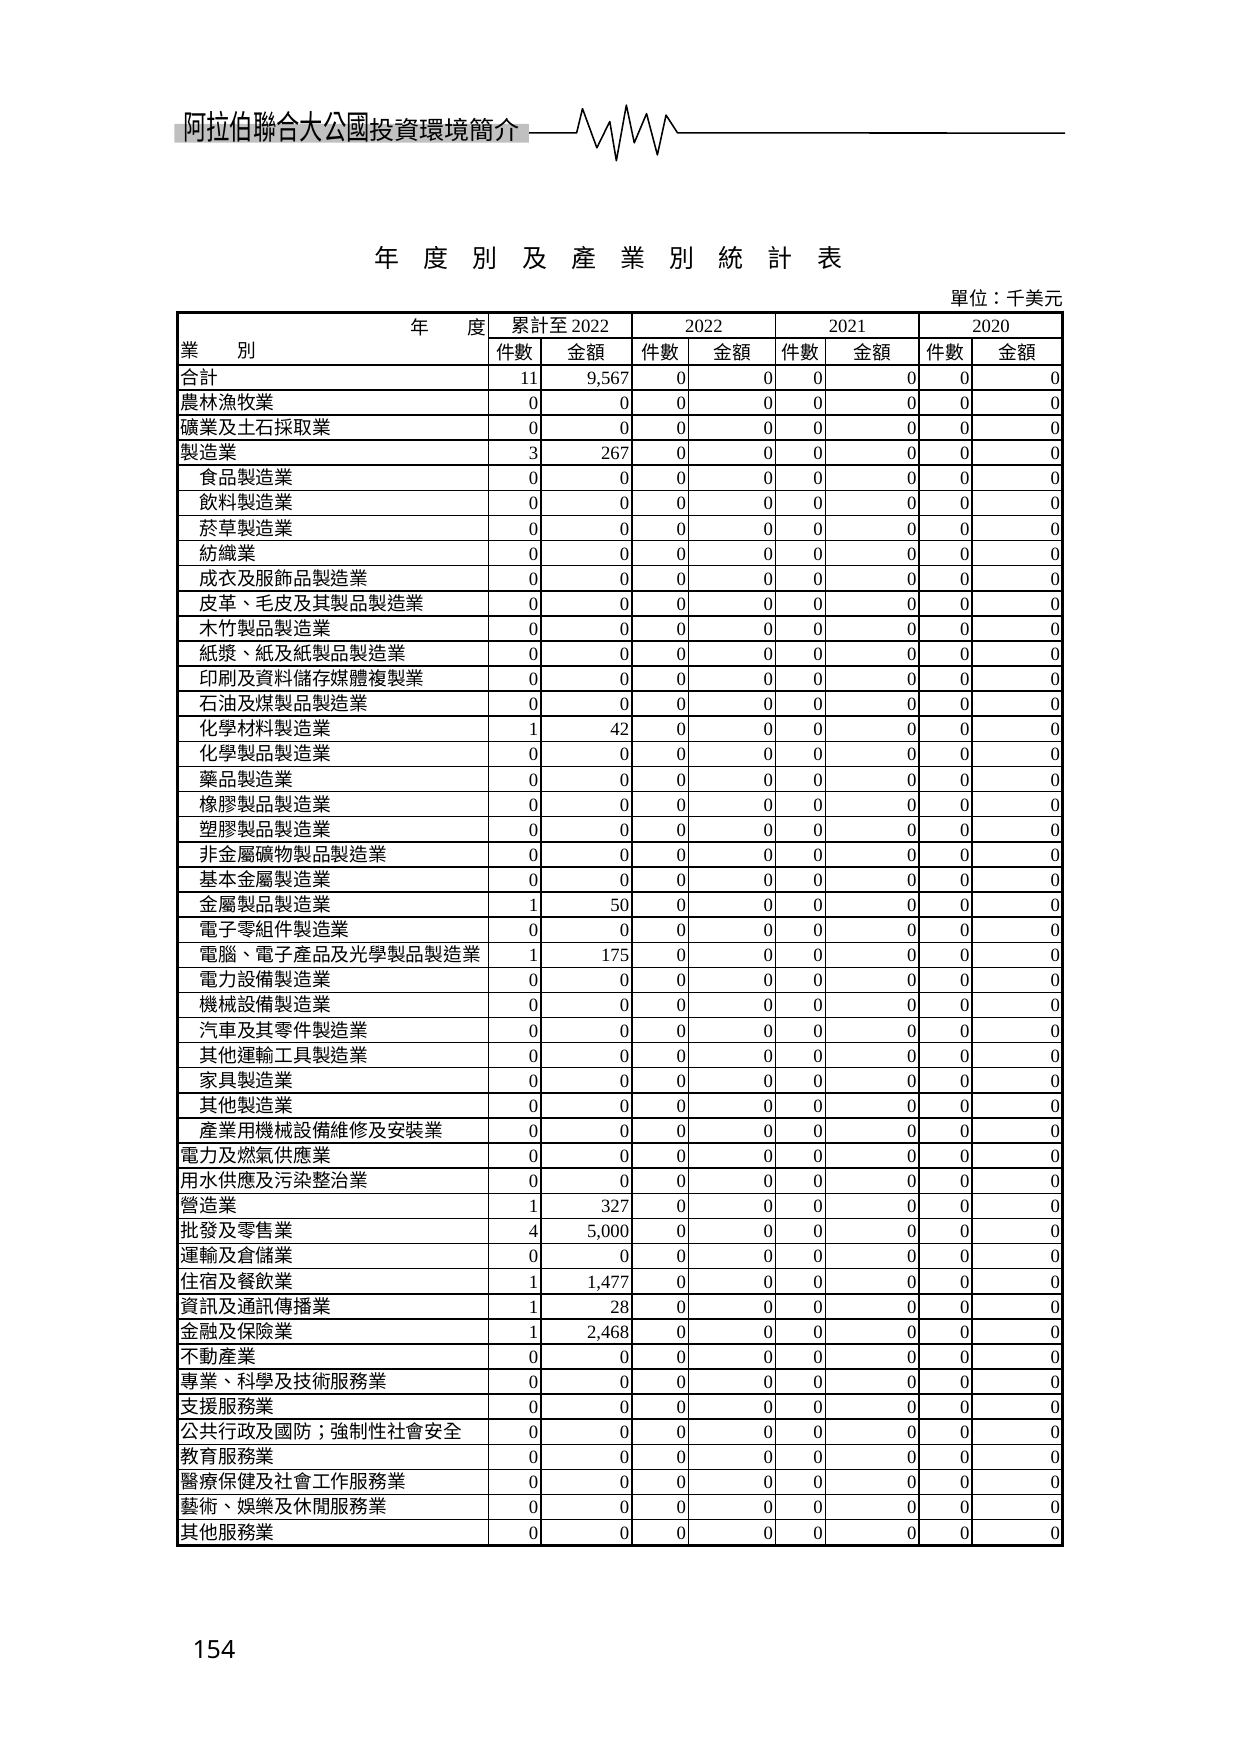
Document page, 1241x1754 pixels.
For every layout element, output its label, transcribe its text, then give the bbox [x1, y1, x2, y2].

table_cell 0 [633, 993, 688, 1017]
table_cell 金額 [973, 339, 1061, 364]
table_cell 0 [776, 692, 825, 715]
table_cell 0 [973, 893, 1061, 916]
table_cell 合計 [179, 366, 488, 389]
table_cell 0 [973, 366, 1061, 389]
table_cell 專業、科學及技術服務業 [179, 1370, 488, 1393]
table_cell 0 [542, 391, 631, 414]
table_cell 製造業 [179, 441, 488, 464]
table_cell 0 [489, 592, 540, 615]
table_cell 0 [776, 667, 825, 690]
table_cell 0 [776, 742, 825, 766]
table_cell 3 [489, 441, 540, 464]
table_cell 0 [542, 817, 631, 841]
table_cell 0 [973, 968, 1061, 992]
table_cell 0 [542, 1043, 631, 1067]
table_cell 0 [489, 1420, 540, 1443]
table_cell 0 [973, 993, 1061, 1017]
table_cell 0 [826, 1094, 918, 1117]
table_cell 0 [633, 692, 688, 715]
table_cell 0 [489, 516, 540, 540]
table_cell 0 [633, 1068, 688, 1092]
table_cell 0 [826, 541, 918, 565]
table_cell 0 [489, 1445, 540, 1468]
table_cell 0 [920, 1018, 971, 1042]
table_cell 0 [776, 516, 825, 540]
table_cell 0 [689, 943, 775, 966]
table_cell 支援服務業 [179, 1395, 488, 1418]
table_cell 0 [489, 767, 540, 791]
table_cell 0 [920, 617, 971, 640]
table_cell 0 [542, 491, 631, 514]
table_cell 0 [633, 1119, 688, 1142]
table_cell 0 [542, 1018, 631, 1042]
table_cell 0 [920, 441, 971, 464]
table_cell 0 [973, 1370, 1061, 1393]
table_cell 0 [826, 918, 918, 941]
table_cell 0 [689, 1144, 775, 1167]
table_cell 產業用機械設備維修及安裝業 [179, 1119, 488, 1142]
table_cell 0 [776, 1169, 825, 1192]
table_cell 0 [489, 968, 540, 992]
table_cell 0 [973, 1445, 1061, 1468]
table_cell 0 [489, 416, 540, 439]
table_cell 0 [542, 1395, 631, 1418]
table_cell 0 [973, 1395, 1061, 1418]
table_cell 0 [489, 1094, 540, 1117]
table_cell 0 [542, 993, 631, 1017]
table_cell 0 [826, 592, 918, 615]
table_cell 0 [633, 968, 688, 992]
table_cell 0 [920, 1043, 971, 1067]
table_cell 0 [689, 1520, 775, 1544]
table_cell 0 [776, 416, 825, 439]
table_cell 農林漁牧業 [179, 391, 488, 414]
table_cell 0 [542, 843, 631, 866]
table_cell 0 [826, 993, 918, 1017]
table_cell 教育服務業 [179, 1445, 488, 1468]
table_cell 0 [489, 1068, 540, 1092]
table_cell 0 [633, 742, 688, 766]
table_cell 0 [826, 1144, 918, 1167]
table_cell 0 [826, 968, 918, 992]
table_cell 0 [776, 617, 825, 640]
table_cell 0 [973, 491, 1061, 514]
table_cell 0 [542, 1445, 631, 1468]
table_cell 0 [973, 1144, 1061, 1167]
table_cell 0 [826, 642, 918, 665]
table_cell 0 [826, 1119, 918, 1142]
table_cell 0 [973, 592, 1061, 615]
table_cell 0 [826, 1520, 918, 1544]
table_cell 0 [689, 566, 775, 590]
table_cell 0 [973, 516, 1061, 540]
table_cell 0 [920, 1068, 971, 1092]
table_cell 0 [920, 1445, 971, 1468]
table_cell 0 [826, 366, 918, 389]
table_cell 0 [689, 1169, 775, 1192]
table_cell 0 [633, 466, 688, 489]
table_cell 0 [633, 1420, 688, 1443]
table_cell 0 [776, 1470, 825, 1494]
table_cell 0 [776, 817, 825, 841]
table_cell 0 [633, 366, 688, 389]
table_cell 石油及煤製品製造業 [179, 692, 488, 715]
table_cell 0 [633, 717, 688, 741]
table_cell 0 [973, 817, 1061, 841]
table_cell 0 [689, 1370, 775, 1393]
table_cell 0 [489, 1043, 540, 1067]
table_cell 0 [920, 1345, 971, 1368]
table_cell 1 [489, 1295, 540, 1318]
table_cell 0 [633, 1495, 688, 1519]
table_cell 0 [633, 767, 688, 791]
table_cell 飲料製造業 [179, 491, 488, 514]
table_cell 1 [489, 1194, 540, 1217]
table_cell 0 [776, 441, 825, 464]
table_header 年 度 業 別 [179, 314, 488, 364]
table_cell 0 [489, 868, 540, 891]
table_cell 0 [826, 1269, 918, 1293]
table_cell 0 [489, 642, 540, 665]
table_cell 0 [633, 642, 688, 665]
table_cell 0 [542, 1420, 631, 1443]
table_cell 0 [542, 1495, 631, 1519]
table_cell 0 [776, 717, 825, 741]
table_cell 0 [689, 541, 775, 565]
table_cell 0 [826, 516, 918, 540]
table_cell 0 [973, 742, 1061, 766]
table_cell 0 [776, 1370, 825, 1393]
table_cell 0 [633, 1345, 688, 1368]
table_cell 0 [489, 667, 540, 690]
table_cell 0 [633, 868, 688, 891]
table_cell 0 [542, 1345, 631, 1368]
table_cell 0 [776, 943, 825, 966]
table_cell 0 [920, 1520, 971, 1544]
table_cell 0 [542, 742, 631, 766]
table_cell 0 [776, 1068, 825, 1092]
table_cell 化學材料製造業 [179, 717, 488, 741]
table_cell 0 [776, 1395, 825, 1418]
table_cell 0 [920, 491, 971, 514]
table_cell 0 [633, 843, 688, 866]
table_cell 0 [973, 1219, 1061, 1243]
table_cell 0 [973, 843, 1061, 866]
table_cell 塑膠製品製造業 [179, 817, 488, 841]
table_cell 0 [542, 1094, 631, 1117]
table_cell 0 [633, 441, 688, 464]
table_cell 9,567 [542, 366, 631, 389]
table_cell 0 [489, 1345, 540, 1368]
table_cell 0 [826, 466, 918, 489]
table_cell 0 [542, 968, 631, 992]
table_cell 0 [489, 466, 540, 489]
table_cell 0 [826, 1043, 918, 1067]
table_cell 0 [689, 1244, 775, 1268]
table_cell 0 [776, 1420, 825, 1443]
table_header 2021 [776, 314, 918, 337]
table_cell 件數 [920, 339, 971, 364]
table_cell 0 [776, 893, 825, 916]
table_cell 5,000 [542, 1219, 631, 1243]
table_cell 金額 [689, 339, 775, 364]
table_cell 0 [920, 1395, 971, 1418]
table_cell 0 [633, 1043, 688, 1067]
table_cell 0 [826, 843, 918, 866]
table_cell 礦業及土石採取業 [179, 416, 488, 439]
table_cell 0 [920, 1094, 971, 1117]
table_cell 0 [826, 742, 918, 766]
table_cell 0 [689, 1395, 775, 1418]
table_cell 0 [920, 993, 971, 1017]
table_cell 0 [920, 1219, 971, 1243]
table_cell 0 [633, 1244, 688, 1268]
table_cell 0 [826, 1194, 918, 1217]
table_cell 1 [489, 893, 540, 916]
table_cell 0 [689, 1018, 775, 1042]
table_cell 0 [826, 692, 918, 715]
table_cell 0 [633, 1219, 688, 1243]
table_cell 化學製品製造業 [179, 742, 488, 766]
table_cell 0 [776, 592, 825, 615]
table_cell 0 [973, 717, 1061, 741]
table_cell 成衣及服飾品製造業 [179, 566, 488, 590]
table_cell 0 [776, 1018, 825, 1042]
table_cell 電力設備製造業 [179, 968, 488, 992]
table_cell 327 [542, 1194, 631, 1217]
table_cell 0 [489, 918, 540, 941]
table_cell 0 [689, 1269, 775, 1293]
table_cell 0 [920, 918, 971, 941]
table_cell 0 [633, 1144, 688, 1167]
table_cell 醫療保健及社會工作服務業 [179, 1470, 488, 1494]
table_cell 0 [776, 1445, 825, 1468]
table_cell 0 [689, 968, 775, 992]
table_cell 0 [689, 843, 775, 866]
table_cell 0 [776, 868, 825, 891]
table_cell 0 [542, 918, 631, 941]
table_cell 0 [973, 1169, 1061, 1192]
table_cell 0 [920, 742, 971, 766]
table_cell 住宿及餐飲業 [179, 1269, 488, 1293]
table_cell 批發及零售業 [179, 1219, 488, 1243]
table_cell 0 [542, 792, 631, 816]
table_cell 0 [542, 566, 631, 590]
table_cell 運輸及倉儲業 [179, 1244, 488, 1268]
table_cell 0 [920, 1370, 971, 1393]
table_cell 0 [973, 1345, 1061, 1368]
table_cell 0 [633, 566, 688, 590]
table_cell 0 [689, 1345, 775, 1368]
table_cell 0 [633, 943, 688, 966]
table_cell 0 [920, 1495, 971, 1519]
table_cell 0 [776, 1269, 825, 1293]
table_cell 0 [689, 491, 775, 514]
table_cell 0 [689, 1295, 775, 1318]
table_cell 0 [776, 1094, 825, 1117]
table_cell 0 [633, 516, 688, 540]
table_cell 1,477 [542, 1269, 631, 1293]
table_cell 0 [920, 1420, 971, 1443]
table_cell 藝術、娛樂及休閒服務業 [179, 1495, 488, 1519]
table_cell 0 [826, 416, 918, 439]
table_cell 0 [776, 1219, 825, 1243]
table_cell 電腦、電子產品及光學製品製造業 [179, 943, 488, 966]
table_cell 橡膠製品製造業 [179, 792, 488, 816]
table_cell 0 [542, 1169, 631, 1192]
table_cell 0 [542, 642, 631, 665]
table_cell 0 [973, 1495, 1061, 1519]
table_cell 0 [920, 541, 971, 565]
table_cell 0 [973, 1018, 1061, 1042]
table_cell 0 [776, 1244, 825, 1268]
table_cell 用水供應及污染整治業 [179, 1169, 488, 1192]
table_cell 0 [973, 541, 1061, 565]
table_cell 42 [542, 717, 631, 741]
table_cell 0 [633, 893, 688, 916]
table_cell 0 [542, 1520, 631, 1544]
table_cell 0 [973, 918, 1061, 941]
table_cell 0 [489, 993, 540, 1017]
table_cell 0 [489, 566, 540, 590]
table_cell 0 [826, 491, 918, 514]
table_cell 0 [489, 792, 540, 816]
table_cell 0 [776, 792, 825, 816]
table_cell 0 [689, 642, 775, 665]
table_cell 皮革、毛皮及其製品製造業 [179, 592, 488, 615]
table_cell 0 [489, 843, 540, 866]
table_cell 0 [542, 466, 631, 489]
table_cell 50 [542, 893, 631, 916]
table_cell 0 [776, 491, 825, 514]
table_cell 非金屬礦物製品製造業 [179, 843, 488, 866]
table_cell 其他運輸工具製造業 [179, 1043, 488, 1067]
table_cell 0 [633, 416, 688, 439]
table_cell 0 [489, 1495, 540, 1519]
table_cell 0 [633, 1094, 688, 1117]
table_cell 0 [973, 1470, 1061, 1494]
table_cell 0 [973, 1194, 1061, 1217]
table_cell 電力及燃氣供應業 [179, 1144, 488, 1167]
table_cell 0 [689, 893, 775, 916]
table_cell 175 [542, 943, 631, 966]
table_cell 28 [542, 1295, 631, 1318]
table_cell 0 [920, 1295, 971, 1318]
table_cell 0 [776, 1295, 825, 1318]
table_cell 0 [920, 566, 971, 590]
table_cell 0 [633, 918, 688, 941]
table_cell 0 [776, 968, 825, 992]
table_cell 0 [826, 1370, 918, 1393]
table_cell 0 [826, 717, 918, 741]
table_cell 0 [973, 441, 1061, 464]
table_cell 0 [973, 667, 1061, 690]
table_cell 電子零組件製造業 [179, 918, 488, 941]
table_cell 0 [689, 441, 775, 464]
table_cell 0 [542, 1370, 631, 1393]
table_cell 0 [920, 1470, 971, 1494]
table_cell 0 [689, 1445, 775, 1468]
table_cell 0 [973, 617, 1061, 640]
table_cell 0 [689, 366, 775, 389]
table_cell 0 [776, 1144, 825, 1167]
table_cell 0 [920, 1269, 971, 1293]
table_cell 0 [776, 1495, 825, 1519]
table_cell 0 [973, 391, 1061, 414]
table_cell 0 [689, 692, 775, 715]
table_cell 0 [973, 1119, 1061, 1142]
table_cell 0 [920, 717, 971, 741]
table_cell 0 [633, 1370, 688, 1393]
table_cell 0 [826, 1345, 918, 1368]
table_cell 0 [826, 1244, 918, 1268]
table_cell 0 [689, 792, 775, 816]
table_cell 0 [689, 1194, 775, 1217]
table_cell 0 [920, 1119, 971, 1142]
table_cell 0 [489, 1520, 540, 1544]
table_cell 件數 [489, 339, 540, 364]
table_cell 0 [689, 1043, 775, 1067]
table_cell 0 [633, 1445, 688, 1468]
table_cell 0 [973, 1320, 1061, 1343]
table_cell 0 [920, 817, 971, 841]
table_cell 0 [689, 1470, 775, 1494]
table_cell 0 [689, 1219, 775, 1243]
table_cell 0 [973, 1269, 1061, 1293]
table_cell 0 [689, 1420, 775, 1443]
table_cell 0 [826, 1420, 918, 1443]
table_cell 0 [489, 1470, 540, 1494]
table_cell 0 [542, 868, 631, 891]
table_cell 0 [776, 843, 825, 866]
table_cell 0 [633, 817, 688, 841]
table_cell 0 [973, 943, 1061, 966]
table_cell 11 [489, 366, 540, 389]
table_cell 0 [633, 792, 688, 816]
table_cell 金額 [542, 339, 631, 364]
table_cell 0 [633, 1295, 688, 1318]
table_cell 0 [973, 1520, 1061, 1544]
table_cell 0 [633, 1320, 688, 1343]
table_cell 件數 [776, 339, 825, 364]
table_cell 0 [689, 993, 775, 1017]
table_cell 0 [973, 792, 1061, 816]
table_cell 0 [489, 491, 540, 514]
table_cell 0 [776, 466, 825, 489]
table_cell 0 [542, 1470, 631, 1494]
table_cell 木竹製品製造業 [179, 617, 488, 640]
table_cell 0 [633, 391, 688, 414]
table_cell 0 [689, 617, 775, 640]
table_cell 0 [973, 1420, 1061, 1443]
table_cell 機械設備製造業 [179, 993, 488, 1017]
table_cell 金屬製品製造業 [179, 893, 488, 916]
table_cell 0 [973, 1043, 1061, 1067]
table_cell 0 [689, 1495, 775, 1519]
table_cell 0 [920, 1169, 971, 1192]
table_cell 1 [489, 717, 540, 741]
table_cell 0 [826, 767, 918, 791]
table_cell 0 [826, 667, 918, 690]
table_header 2022 [633, 314, 775, 337]
table_cell 0 [633, 1520, 688, 1544]
table_cell 0 [776, 1043, 825, 1067]
table_cell 0 [689, 717, 775, 741]
table_cell 印刷及資料儲存媒體複製業 [179, 667, 488, 690]
table_cell 2,468 [542, 1320, 631, 1343]
table_cell 其他服務業 [179, 1520, 488, 1544]
table_cell 0 [920, 968, 971, 992]
table_cell 0 [973, 466, 1061, 489]
table_cell 0 [826, 441, 918, 464]
table_cell 0 [776, 1119, 825, 1142]
table_cell 0 [920, 466, 971, 489]
table_cell 0 [542, 1119, 631, 1142]
table_cell 0 [489, 817, 540, 841]
table_cell 0 [689, 592, 775, 615]
table_cell 0 [826, 868, 918, 891]
table_cell 汽車及其零件製造業 [179, 1018, 488, 1042]
table_cell 食品製造業 [179, 466, 488, 489]
table_cell 0 [920, 516, 971, 540]
table_cell 0 [633, 1269, 688, 1293]
table_cell 0 [826, 1320, 918, 1343]
table_cell 紙漿、紙及紙製品製造業 [179, 642, 488, 665]
table_cell 0 [826, 817, 918, 841]
table_cell 1 [489, 1320, 540, 1343]
table_cell 0 [826, 792, 918, 816]
table_cell 0 [776, 993, 825, 1017]
table_cell 0 [826, 1295, 918, 1318]
table_cell 0 [973, 692, 1061, 715]
table_cell 0 [542, 692, 631, 715]
table_cell 0 [633, 1470, 688, 1494]
table_cell 營造業 [179, 1194, 488, 1217]
table_cell 0 [973, 1295, 1061, 1318]
table_cell 0 [920, 391, 971, 414]
table_cell 0 [920, 1320, 971, 1343]
table_cell 0 [689, 868, 775, 891]
table_cell 0 [489, 541, 540, 565]
table_cell 0 [826, 391, 918, 414]
table_cell 0 [542, 1244, 631, 1268]
table_cell 0 [920, 943, 971, 966]
table_cell 0 [633, 1018, 688, 1042]
table_cell 0 [776, 1194, 825, 1217]
table_cell 其他製造業 [179, 1094, 488, 1117]
table_cell 0 [489, 1395, 540, 1418]
table_cell 0 [542, 767, 631, 791]
table_cell 0 [689, 1068, 775, 1092]
table_cell 0 [689, 466, 775, 489]
table_cell 0 [489, 1018, 540, 1042]
text 單位：千美元 [178, 283, 1063, 311]
table_cell 0 [633, 541, 688, 565]
table_cell 0 [973, 1094, 1061, 1117]
table_header 累計至2022 [489, 314, 631, 337]
table_cell 0 [826, 1470, 918, 1494]
table_cell 0 [489, 692, 540, 715]
table_cell 0 [826, 566, 918, 590]
table_cell 紡織業 [179, 541, 488, 565]
table_cell 0 [826, 1495, 918, 1519]
table_cell 0 [489, 1144, 540, 1167]
table_cell 0 [826, 1445, 918, 1468]
table_cell 0 [973, 642, 1061, 665]
table_cell 0 [689, 767, 775, 791]
table_cell 0 [542, 592, 631, 615]
table_cell 0 [489, 617, 540, 640]
table_cell 0 [920, 792, 971, 816]
table_cell 0 [633, 1169, 688, 1192]
table_cell 0 [776, 1345, 825, 1368]
table_cell 0 [542, 667, 631, 690]
table_cell 0 [689, 1094, 775, 1117]
table_cell 0 [920, 592, 971, 615]
table_cell 0 [689, 1320, 775, 1343]
table_cell 0 [920, 1194, 971, 1217]
table_cell 0 [920, 843, 971, 866]
table_cell 0 [920, 893, 971, 916]
table_cell 公共行政及國防；強制性社會安全 [179, 1420, 488, 1443]
table_cell 0 [633, 667, 688, 690]
table_cell 0 [542, 516, 631, 540]
table_cell 0 [776, 767, 825, 791]
table_cell 基本金屬製造業 [179, 868, 488, 891]
table_cell 0 [776, 1520, 825, 1544]
table_cell 0 [920, 667, 971, 690]
table_cell 0 [973, 416, 1061, 439]
table_cell 0 [489, 1244, 540, 1268]
table_cell 0 [689, 742, 775, 766]
table_cell 0 [633, 617, 688, 640]
table_cell 0 [542, 617, 631, 640]
table_header 2020 [920, 314, 1061, 337]
table_cell 0 [689, 391, 775, 414]
table_cell 0 [489, 1370, 540, 1393]
table_cell 0 [776, 541, 825, 565]
table_cell 1 [489, 943, 540, 966]
table_cell 家具製造業 [179, 1068, 488, 1092]
table_cell 0 [776, 918, 825, 941]
table_cell 0 [920, 1244, 971, 1268]
table_cell 0 [633, 491, 688, 514]
table_cell 金額 [826, 339, 918, 364]
table_cell 267 [542, 441, 631, 464]
table_cell 0 [826, 617, 918, 640]
table_cell 0 [689, 667, 775, 690]
table_cell 0 [920, 642, 971, 665]
table_cell 0 [973, 868, 1061, 891]
table_cell 0 [920, 692, 971, 715]
table_cell 0 [689, 416, 775, 439]
table_cell 0 [826, 1018, 918, 1042]
table_cell 0 [776, 1320, 825, 1343]
table_cell 0 [542, 416, 631, 439]
table_cell 0 [542, 1068, 631, 1092]
table_cell 0 [776, 642, 825, 665]
table_cell 0 [689, 918, 775, 941]
table_cell 不動產業 [179, 1345, 488, 1368]
table_cell 0 [826, 1169, 918, 1192]
table_cell 0 [689, 1119, 775, 1142]
table_cell 0 [920, 366, 971, 389]
table_cell 0 [489, 1119, 540, 1142]
table_cell 0 [542, 1144, 631, 1167]
table_cell 0 [826, 1395, 918, 1418]
table_cell 0 [633, 592, 688, 615]
table_cell 0 [776, 366, 825, 389]
table_cell 0 [920, 767, 971, 791]
table_cell 0 [826, 893, 918, 916]
table_cell 0 [689, 817, 775, 841]
table_cell 0 [973, 1068, 1061, 1092]
text 年度別及產業別統計表 [178, 230, 1063, 283]
table_cell 0 [489, 742, 540, 766]
table_cell 0 [973, 1244, 1061, 1268]
table_cell 金融及保險業 [179, 1320, 488, 1343]
table_cell 資訊及通訊傳播業 [179, 1295, 488, 1318]
table_cell 0 [920, 868, 971, 891]
table_cell 0 [489, 391, 540, 414]
table_cell 0 [920, 416, 971, 439]
table_cell 0 [633, 1395, 688, 1418]
table_cell 件數 [633, 339, 688, 364]
table_cell 0 [826, 1219, 918, 1243]
table_cell 藥品製造業 [179, 767, 488, 791]
table_cell 0 [633, 1194, 688, 1217]
table_cell 0 [826, 1068, 918, 1092]
table_cell 0 [776, 566, 825, 590]
table_cell 0 [920, 1144, 971, 1167]
table_cell 0 [826, 943, 918, 966]
table_cell 0 [689, 516, 775, 540]
table_cell 4 [489, 1219, 540, 1243]
table_cell 0 [776, 391, 825, 414]
table_cell 0 [542, 541, 631, 565]
table_cell 0 [489, 1169, 540, 1192]
table_cell 0 [973, 767, 1061, 791]
table_cell 1 [489, 1269, 540, 1293]
table_cell 0 [973, 566, 1061, 590]
table_cell 菸草製造業 [179, 516, 488, 540]
